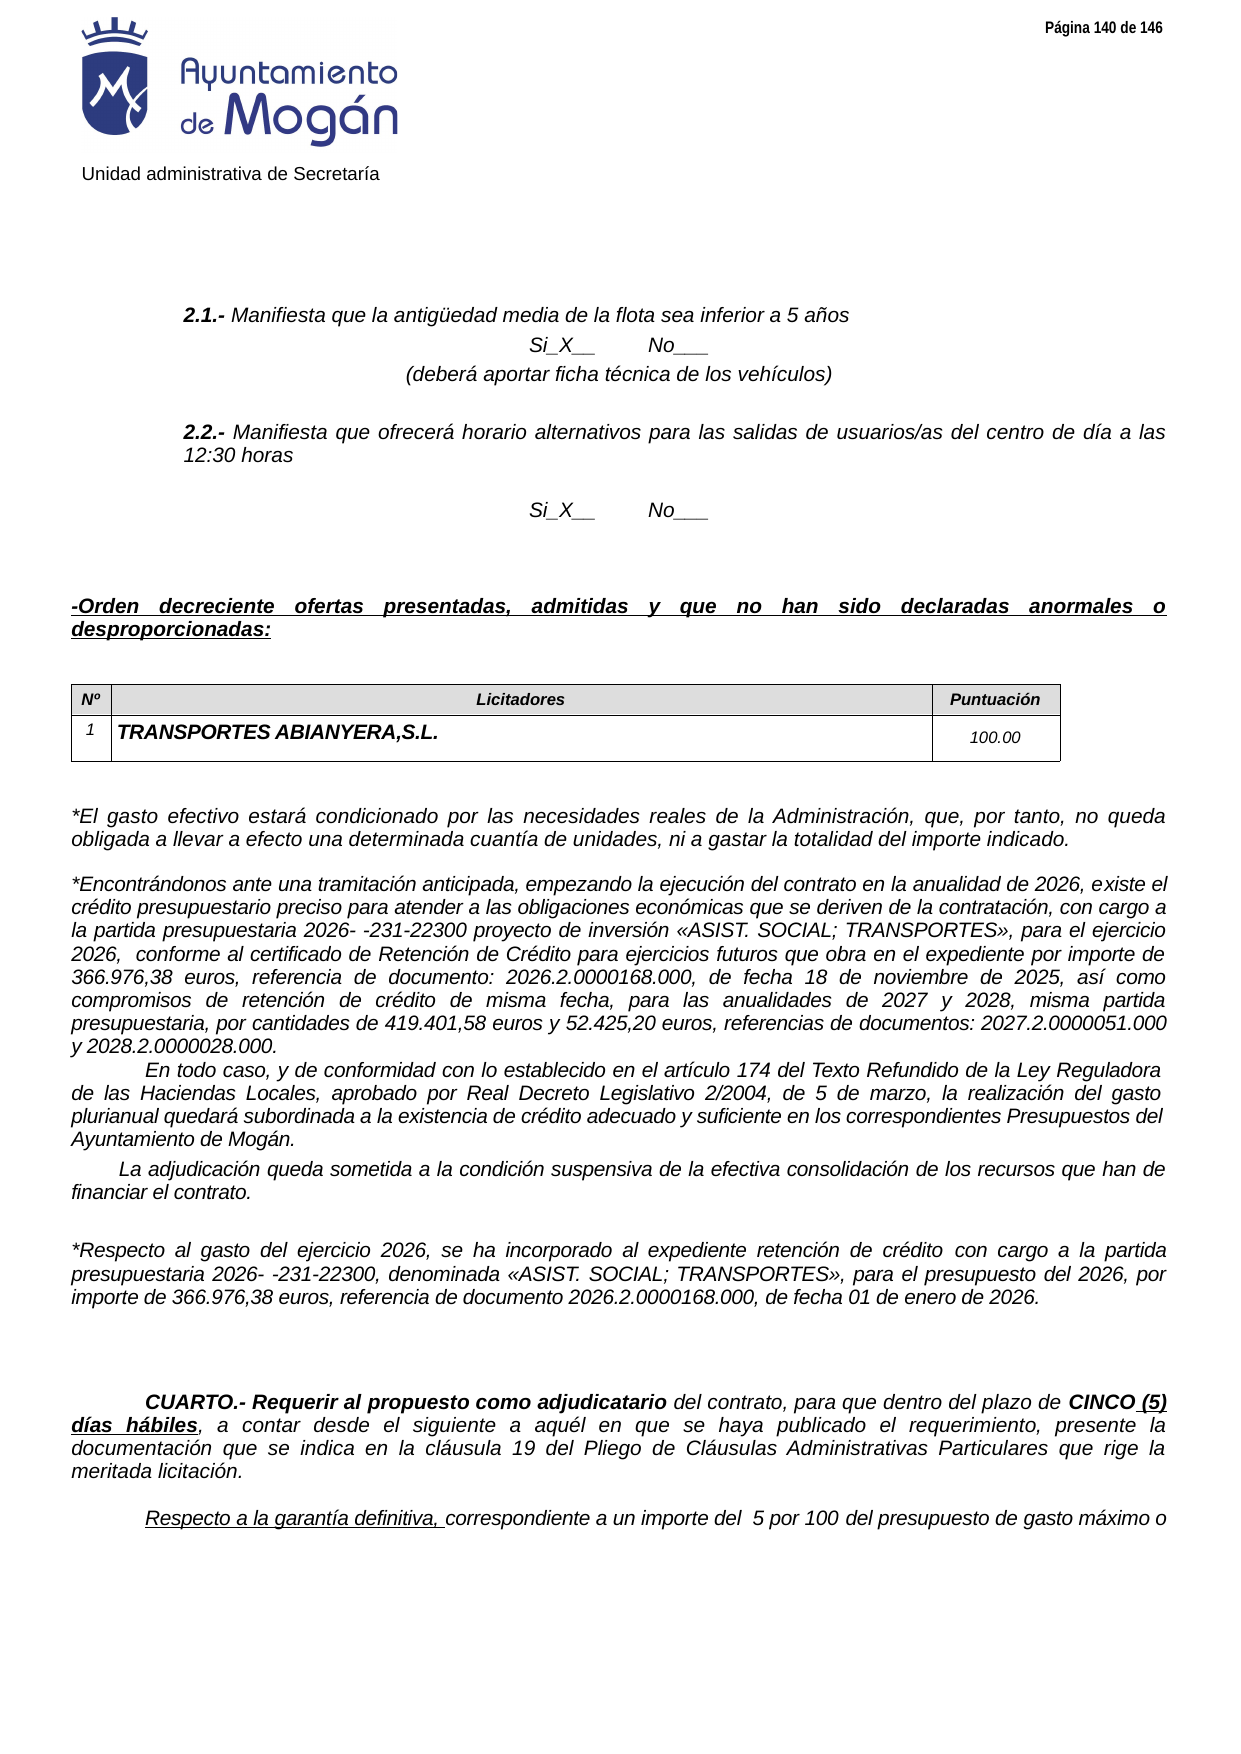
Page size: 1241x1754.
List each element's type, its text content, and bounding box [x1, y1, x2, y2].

picture [81, 17, 398, 153]
table_cell 1 [72, 716, 111, 761]
table_cell TRANSPORTES ABIANYERA,S.L. [112, 716, 932, 761]
list Si_X__ No___ [71, 333, 1169, 356]
table_header Licitadores [112, 685, 932, 714]
text *Encontrándonos ante una tramitación anticipada, empezando la ejecución del contrato en la anualidad de 2026, existe el crédito presupuestario preciso para atender a las obligaciones económicas que se deriven de la contratación, con cargo a la partida presupuestaria 2026- -231-22300 proyecto de inversión «ASIST. SOCIAL; TRANSPORTES», para el ejercicio 2026, conforme al certificado de Retención de Crédito para ejercicios futuros que obra en el expediente por importe de 366.976,38 euros, referencia de documento: 2026.2.0000168.000, de fecha 18 de noviembre de 2025, así como compromisos de retención de crédito de misma fecha, para las anualidades de 2027 y 2028, misma partida presupuestaria, por cantidades de 419.401,58 euros y 52.425,20 euros, referencias de documentos: 2027.2.0000051.000 y 2028.2.0000028.000. [71, 872, 1169, 1058]
table_header Nº [72, 685, 111, 714]
list 2.2.- Manifiesta que ofrecerá horario alternativos para las salidas de usuarios/as del centro de día a las 12:30 horas [146, 421, 1169, 467]
text *El gasto efectivo estará condicionado por las necesidades reales de la Administración, que, por tanto, no queda obligada a llevar a efecto una determinada cuantía de unidades, ni a gastar la totalidad del importe indicado. [71, 804, 1169, 851]
text Respecto a la garantía definitiva, correspondiente a un importe del 5 por 100 del presupuesto de gasto máximo o [71, 1506, 1169, 1530]
list (deberá aportar ficha técnica de los vehículos) [71, 362, 1169, 386]
table_cell 100,00 [933, 716, 1060, 761]
table_header Puntuación [933, 685, 1060, 714]
list Si_X__ No___ [71, 499, 1169, 522]
text *Respecto al gasto del ejercicio 2026, se ha incorporado al expediente retención de crédito con cargo a la partida presupuestaria 2026- -231-22300, denominada «ASIST. SOCIAL; TRANSPORTES», para el presupuesto del 2026, por importe de 366.976,38 euros, referencia de documento 2026.2.0000168.000, de fecha 01 de enero de 2026. [71, 1239, 1169, 1308]
text En todo caso, y de conformidad con lo establecido en el artículo 174 del Texto Refundido de la Ley Reguladora de las Haciendas Locales, aprobado por Real Decreto Legislativo 2/2004, de 5 de marzo, la realización del gasto plurianual quedará subordinada a la existencia de crédito adecuado y suficiente en los correspondientes Presupuestos del Ayuntamiento de Mogán. [71, 1058, 1164, 1151]
text CUARTO.- Requerir al propuesto como adjudicatario del contrato, para que dentro del plazo de CINCO (5) días hábiles, a contar desde el siguiente a aquél en que se haya publicado el requerimiento, presente la documentación que se indica en la cláusula 19 del Pliego de Cláusulas Administrativas Particulares que rige la meritada licitación. [71, 1390, 1169, 1483]
text -Orden decreciente ofertas presentadas, admitidas y que no han sido declaradas anormales o desproporcionadas: [71, 595, 1169, 641]
list 2.1.- Manifiesta que la antigüedad media de la flota sea inferior a 5 años [146, 304, 1169, 327]
text La adjudicación queda sometida a la condición suspensiva de la efectiva consolidación de los recursos que han de financiar el contrato. [71, 1157, 1169, 1204]
